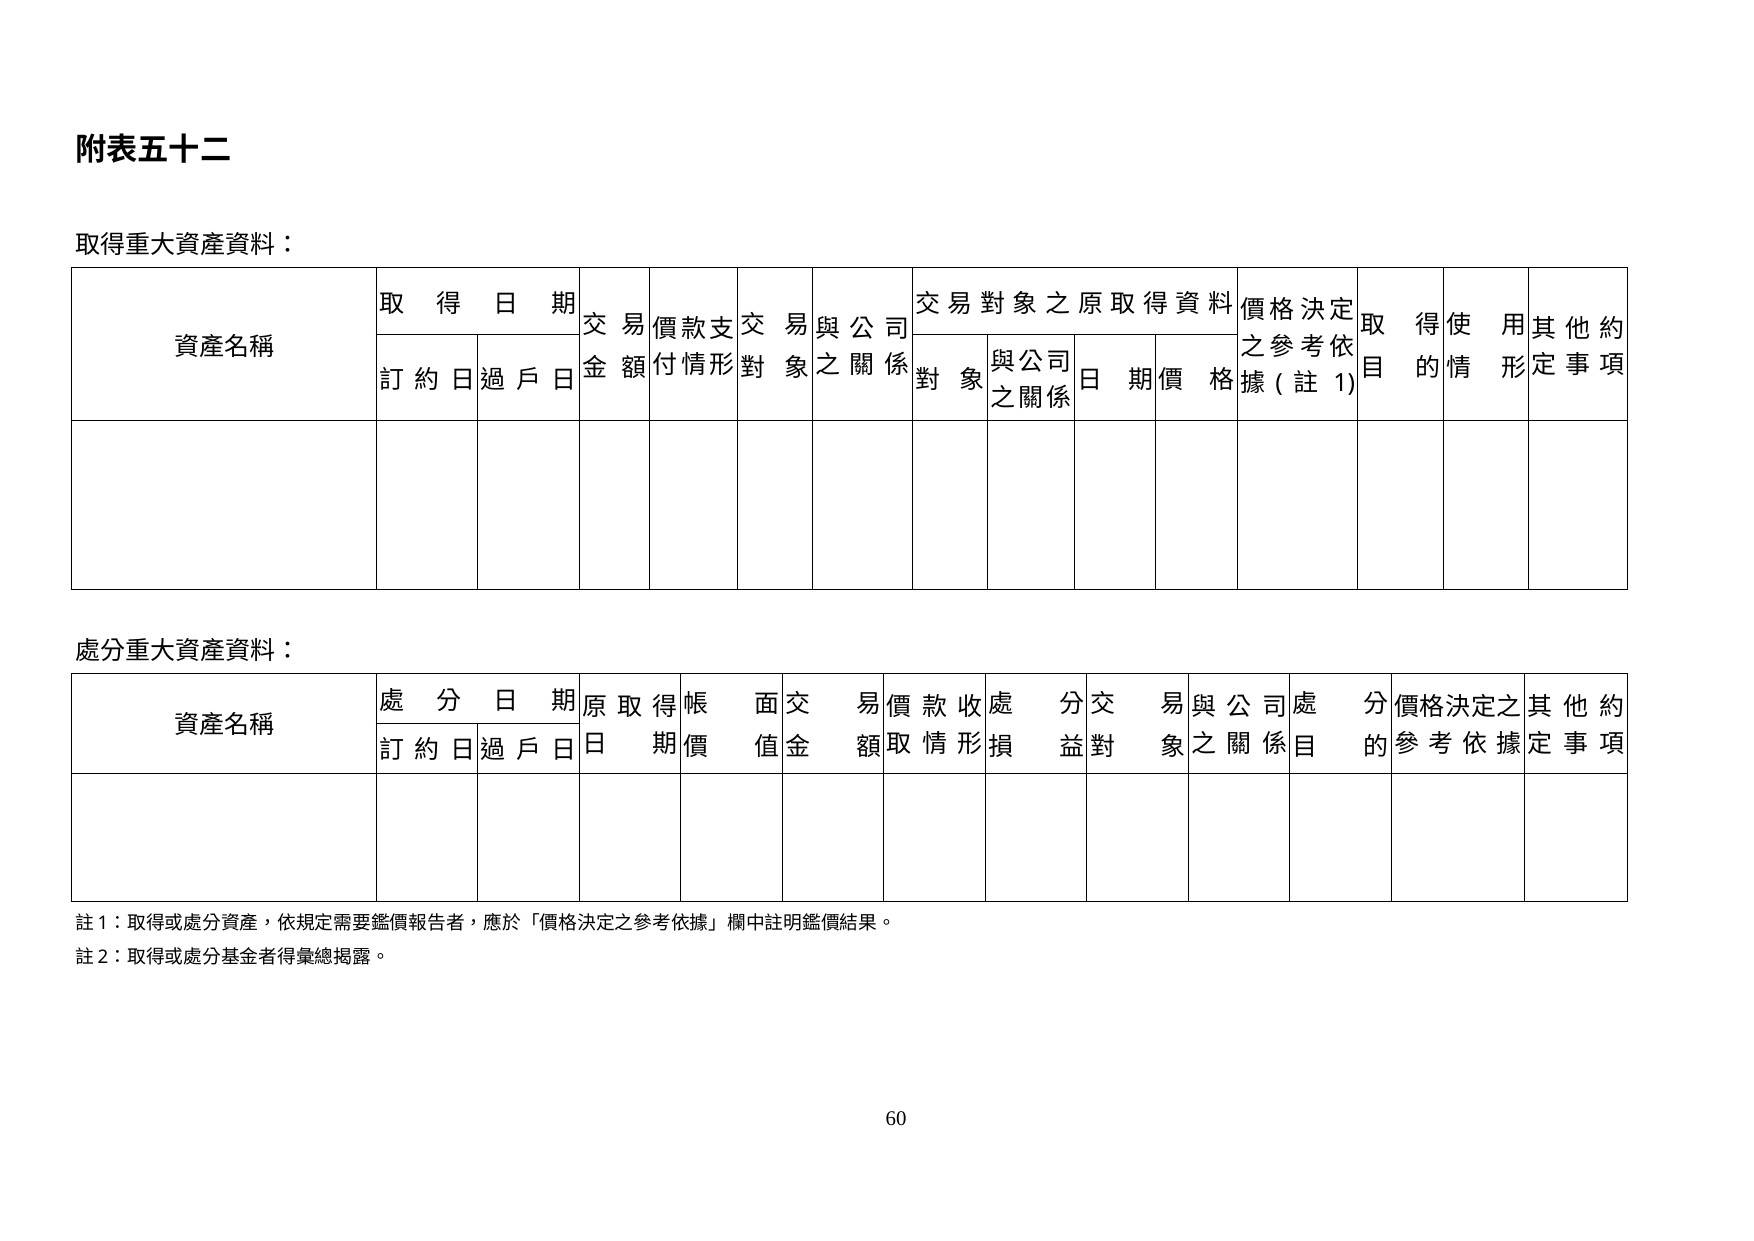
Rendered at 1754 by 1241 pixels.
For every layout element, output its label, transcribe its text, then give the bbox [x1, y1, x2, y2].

table_header 處分日期 [377, 674, 579, 723]
table_header 價款收取情形 [884, 674, 985, 772]
table_cell 日期 [1075, 335, 1155, 420]
table_header 其他約定事項 [1529, 268, 1627, 420]
table_cell [1358, 421, 1443, 589]
table_header 交易對象之原取得資料 [913, 268, 1237, 334]
table_header 資產名稱 [72, 674, 376, 772]
table_cell [580, 421, 649, 589]
table_header 處分 目的 [1290, 674, 1391, 772]
table_cell 對象 [913, 335, 987, 420]
table_header 交易 金額 [580, 268, 649, 420]
table_cell [478, 421, 579, 589]
table_cell 訂約日 [377, 724, 477, 772]
table_cell [988, 421, 1074, 589]
table_cell [1087, 774, 1188, 901]
table_cell 訂約日 [377, 335, 477, 420]
table_header 處分 損益 [986, 674, 1086, 772]
table_header 交易 對象 [1087, 674, 1188, 772]
table_cell [377, 774, 477, 901]
table_cell [580, 774, 680, 901]
table_cell [1444, 421, 1528, 589]
table_cell [1238, 421, 1357, 589]
text 註2：取得或處分基金者得彙總揭露。 [75, 941, 1717, 968]
table_cell [1075, 421, 1155, 589]
table_cell [813, 421, 912, 589]
table_cell [913, 421, 987, 589]
table_cell [986, 774, 1086, 901]
table_header 資產名稱 [72, 268, 376, 420]
table_cell [738, 421, 812, 589]
table_cell 過戶日 [478, 335, 579, 420]
table_cell [884, 774, 985, 901]
table_cell [1525, 774, 1627, 901]
table_header 原取得日期 [580, 674, 680, 772]
table_header 取得 目的 [1358, 268, 1443, 420]
table_cell [377, 421, 477, 589]
table_header 帳面 價值 [681, 674, 782, 772]
table_header 使用 情形 [1444, 268, 1528, 420]
table_cell 價格 [1156, 335, 1237, 420]
table_cell [478, 774, 579, 901]
table_cell [783, 774, 883, 901]
table_header 交易 對象 [738, 268, 812, 420]
table_header 價款支付情形 [650, 268, 737, 420]
text 附表五十二 [75, 124, 1717, 169]
table_cell [72, 774, 376, 901]
table_header 與公司之關係 [1189, 674, 1289, 772]
text 處分重大資產資料： [75, 630, 1717, 667]
text 註1：取得或處分資產，依規定需要鑑價報告者，應於「價格決定之參考依據」欄中註明鑑價結果。 [75, 908, 1717, 935]
table_cell [1392, 774, 1524, 901]
table_cell [1189, 774, 1289, 901]
table_cell [72, 421, 376, 589]
table_header 其他約定事項 [1525, 674, 1627, 772]
table_header 價格決定之參考依據(註1) [1238, 268, 1357, 420]
table_cell [681, 774, 782, 901]
table_cell [1290, 774, 1391, 901]
table_cell [1156, 421, 1237, 589]
table_cell [650, 421, 737, 589]
table_header 取得日期 [377, 268, 579, 334]
table_cell 與公司之關係 [988, 335, 1074, 420]
table_header 價格決定之參考依據 [1392, 674, 1524, 772]
table_header 與公司之關係 [813, 268, 912, 420]
table_cell 過戶日 [478, 724, 579, 772]
table_header 交易 金額 [783, 674, 883, 772]
text 取得重大資產資料： [75, 225, 1717, 261]
table_cell [1529, 421, 1627, 589]
